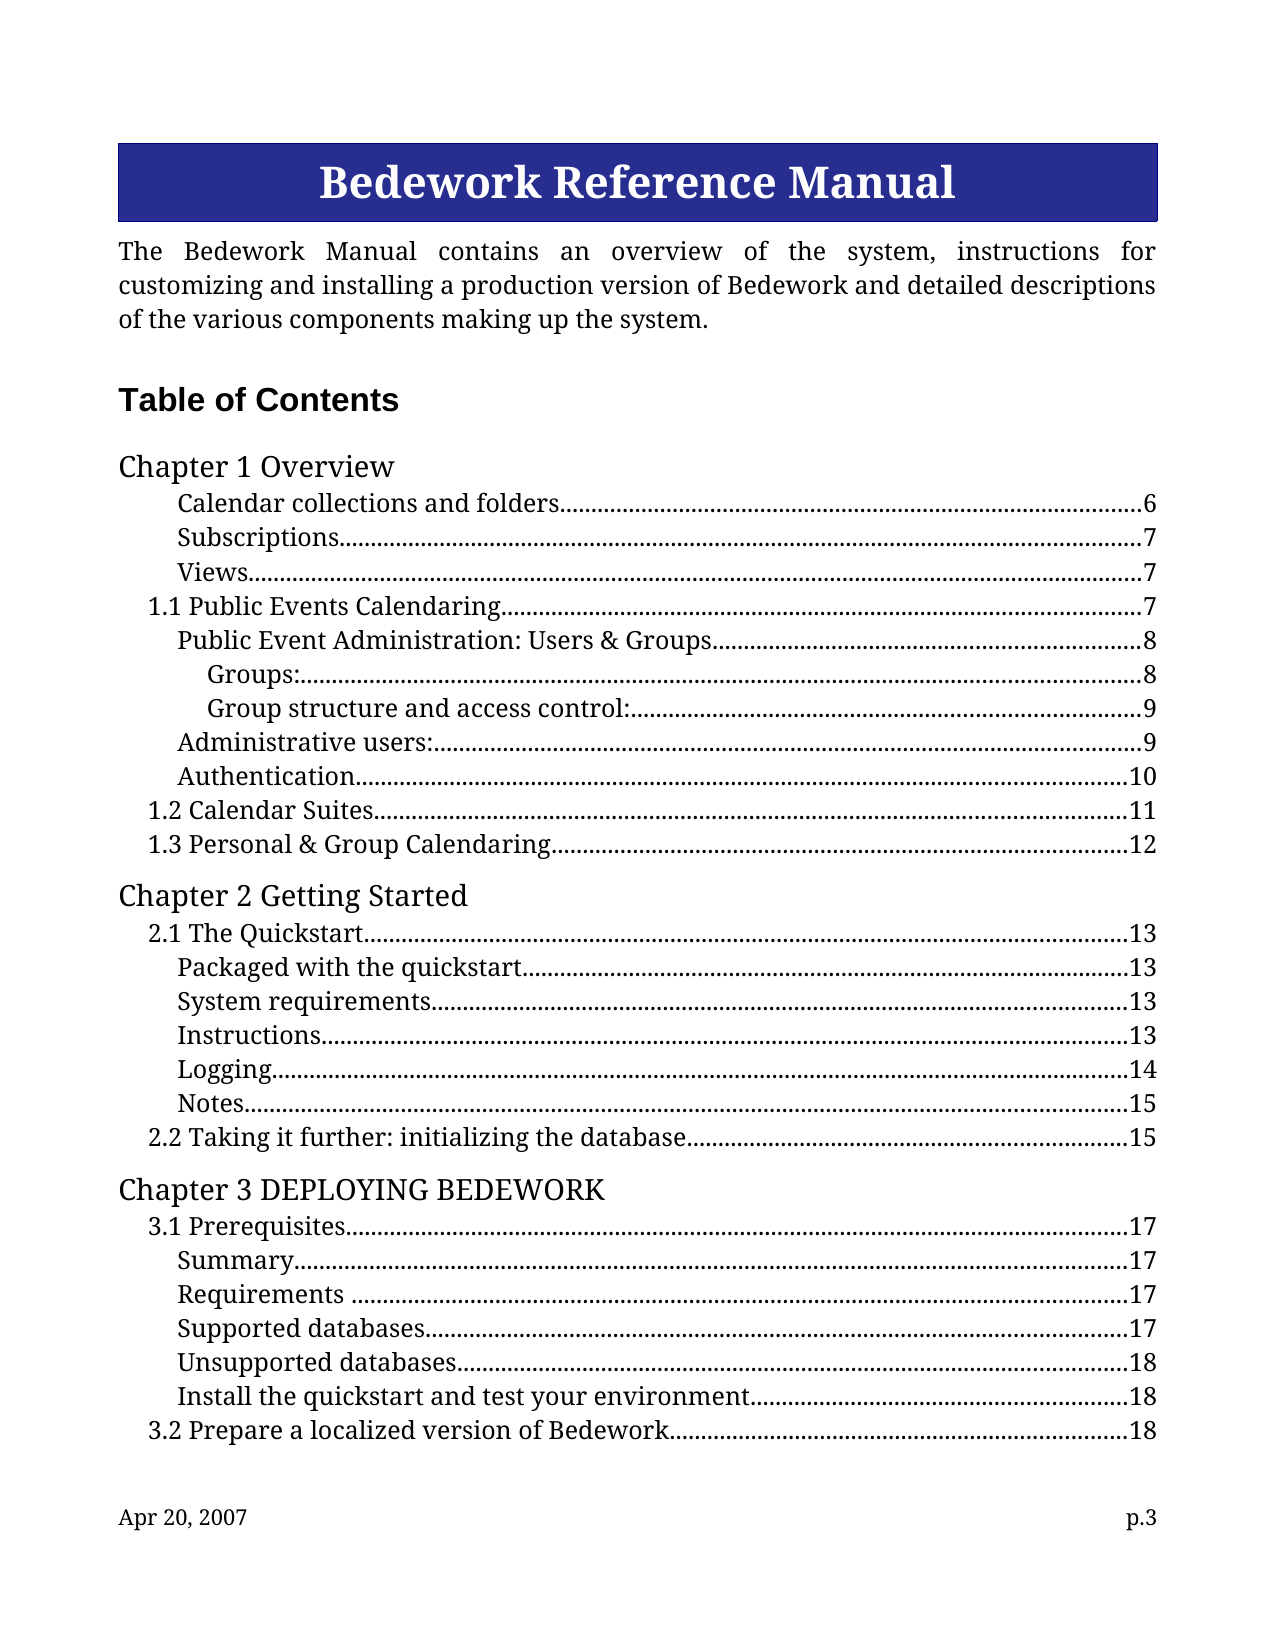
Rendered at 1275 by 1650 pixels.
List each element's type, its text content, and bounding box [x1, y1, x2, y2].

text Authentication 10 [177, 758, 1157, 793]
text Bedework Reference Manual [119, 144, 1157, 221]
text Chapter 1 Overview [118, 446, 1157, 486]
text Packaged with the quickstart 13 [177, 949, 1157, 983]
text Unsupported databases 18 [177, 1345, 1157, 1379]
text System requirements 13 [177, 983, 1157, 1018]
text Calendar collections and folders. 6 [177, 486, 1157, 520]
text Administrative users: 9 [177, 724, 1157, 758]
text The Bedework Manual contains an overview of the system, instructions for customizing and installing a production version of Bedework and detailed descriptions of the various components making up the system. [118, 233, 1157, 336]
text 1.3 Personal & Group Calendaring 12 [148, 827, 1157, 861]
text 2.2 Taking it further: initializing the database 15 [148, 1120, 1157, 1154]
text Views 7 [177, 554, 1157, 588]
text 3.1 Prerequisites 17 [148, 1208, 1157, 1243]
text Notes 15 [177, 1086, 1157, 1120]
text 1.2 Calendar Suites 11 [148, 793, 1157, 827]
text 2.1 The Quickstart 13 [148, 915, 1157, 949]
text Chapter 3 DEPLOYING BEDEWORK [118, 1169, 1157, 1208]
text Group structure and access control: 9 [207, 690, 1157, 724]
text Groups: 8 [207, 656, 1157, 690]
text Public Event Administration: Users & Groups 8 [177, 622, 1157, 656]
text 1.1 Public Events Calendaring 7 [148, 588, 1157, 622]
text Chapter 2 Getting Started [118, 876, 1157, 915]
subtitle Table of Contents [118, 382, 1157, 419]
text Logging 14 [177, 1052, 1157, 1086]
text Subscriptions 7 [177, 520, 1157, 554]
text Requirements 17 [177, 1277, 1157, 1311]
text 3.2 Prepare a localized version of Bedework 18 [148, 1413, 1157, 1447]
text Install the quickstart and test your environment 18 [177, 1379, 1157, 1413]
text Instructions 13 [177, 1018, 1157, 1052]
text Supported databases. 17 [177, 1311, 1157, 1345]
text Summary 17 [177, 1243, 1157, 1277]
